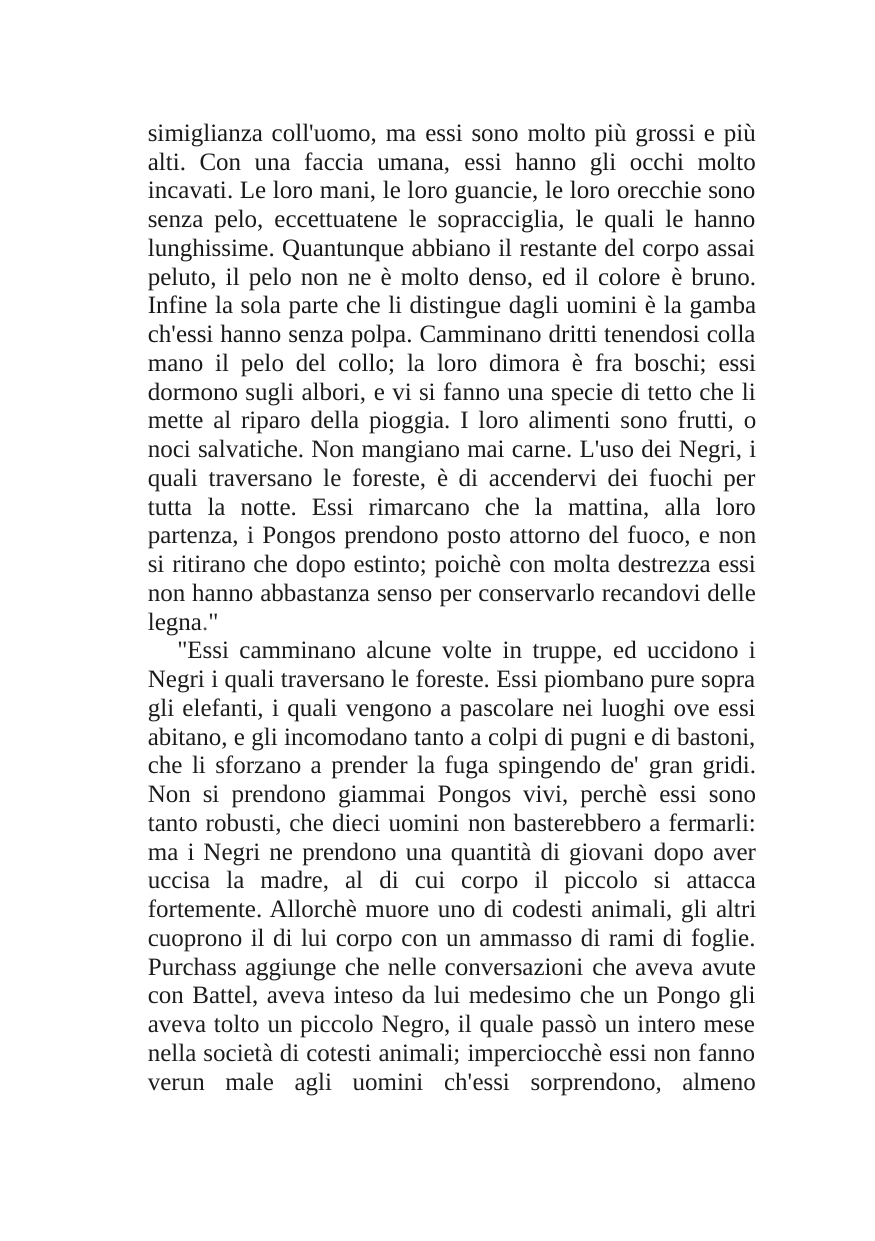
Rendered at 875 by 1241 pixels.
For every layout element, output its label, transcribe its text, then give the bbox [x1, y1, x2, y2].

text "Essi camminano alcune volte in truppe, ed uccidono i Negri i quali traversano le foreste. Essi piombano pure sopra gli elefanti, i quali vengono a pascolare nei luoghi ove essi abitano, e gli incomodano tanto a colpi di pugni e di bastoni, che li sforzano a prender la fuga spingendo de' gran gridi. Non si prendono giammai Pongos vivi, perchè essi sono tanto robusti, che dieci uomini non basterebbero a fermarli: ma i Negri ne prendono una quantità di giovani dopo aver uccisa la madre, al di cui corpo il piccolo si attacca fortemente. Allorchè muore uno di codesti animali, gli altri cuoprono il di lui corpo con un ammasso di rami di foglie. Purchass aggiunge che nelle conversazioni che aveva avute con Battel, aveva inteso da lui medesimo che un Pongo gli aveva tolto un piccolo Negro, il quale passò un intero mese nella società di cotesti animali; imperciocchè essi non fanno verun male agli uomini ch'essi sorprendono, almeno [148, 636, 756, 1096]
text simiglianza coll'uomo, ma essi sono molto più grossi e più alti. Con una faccia umana, essi hanno gli occhi molto incavati. Le loro mani, le loro guancie, le loro orecchie sono senza pelo, eccettuatene le sopracciglia, le quali le hanno lunghissime. Quantunque abbiano il restante del corpo assai peluto, il pelo non ne è molto denso, ed il colore è bruno. Infine la sola parte che li distingue dagli uomini è la gamba ch'essi hanno senza polpa. Camminano dritti tenendosi colla mano il pelo del collo; la loro dimora è fra boschi; essi dormono sugli albori, e vi si fanno una specie di tetto che li mette al riparo della pioggia. I loro alimenti sono frutti, o noci salvatiche. Non mangiano mai carne. L'uso dei Negri, i quali traversano le foreste, è di accendervi dei fuochi per tutta la notte. Essi rimarcano che la mattina, alla loro partenza, i Pongos prendono posto attorno del fuoco, e non si ritirano che dopo estinto; poichè con molta destrezza essi non hanno abbastanza senso per conservarlo recandovi delle legna." [148, 118, 756, 636]
